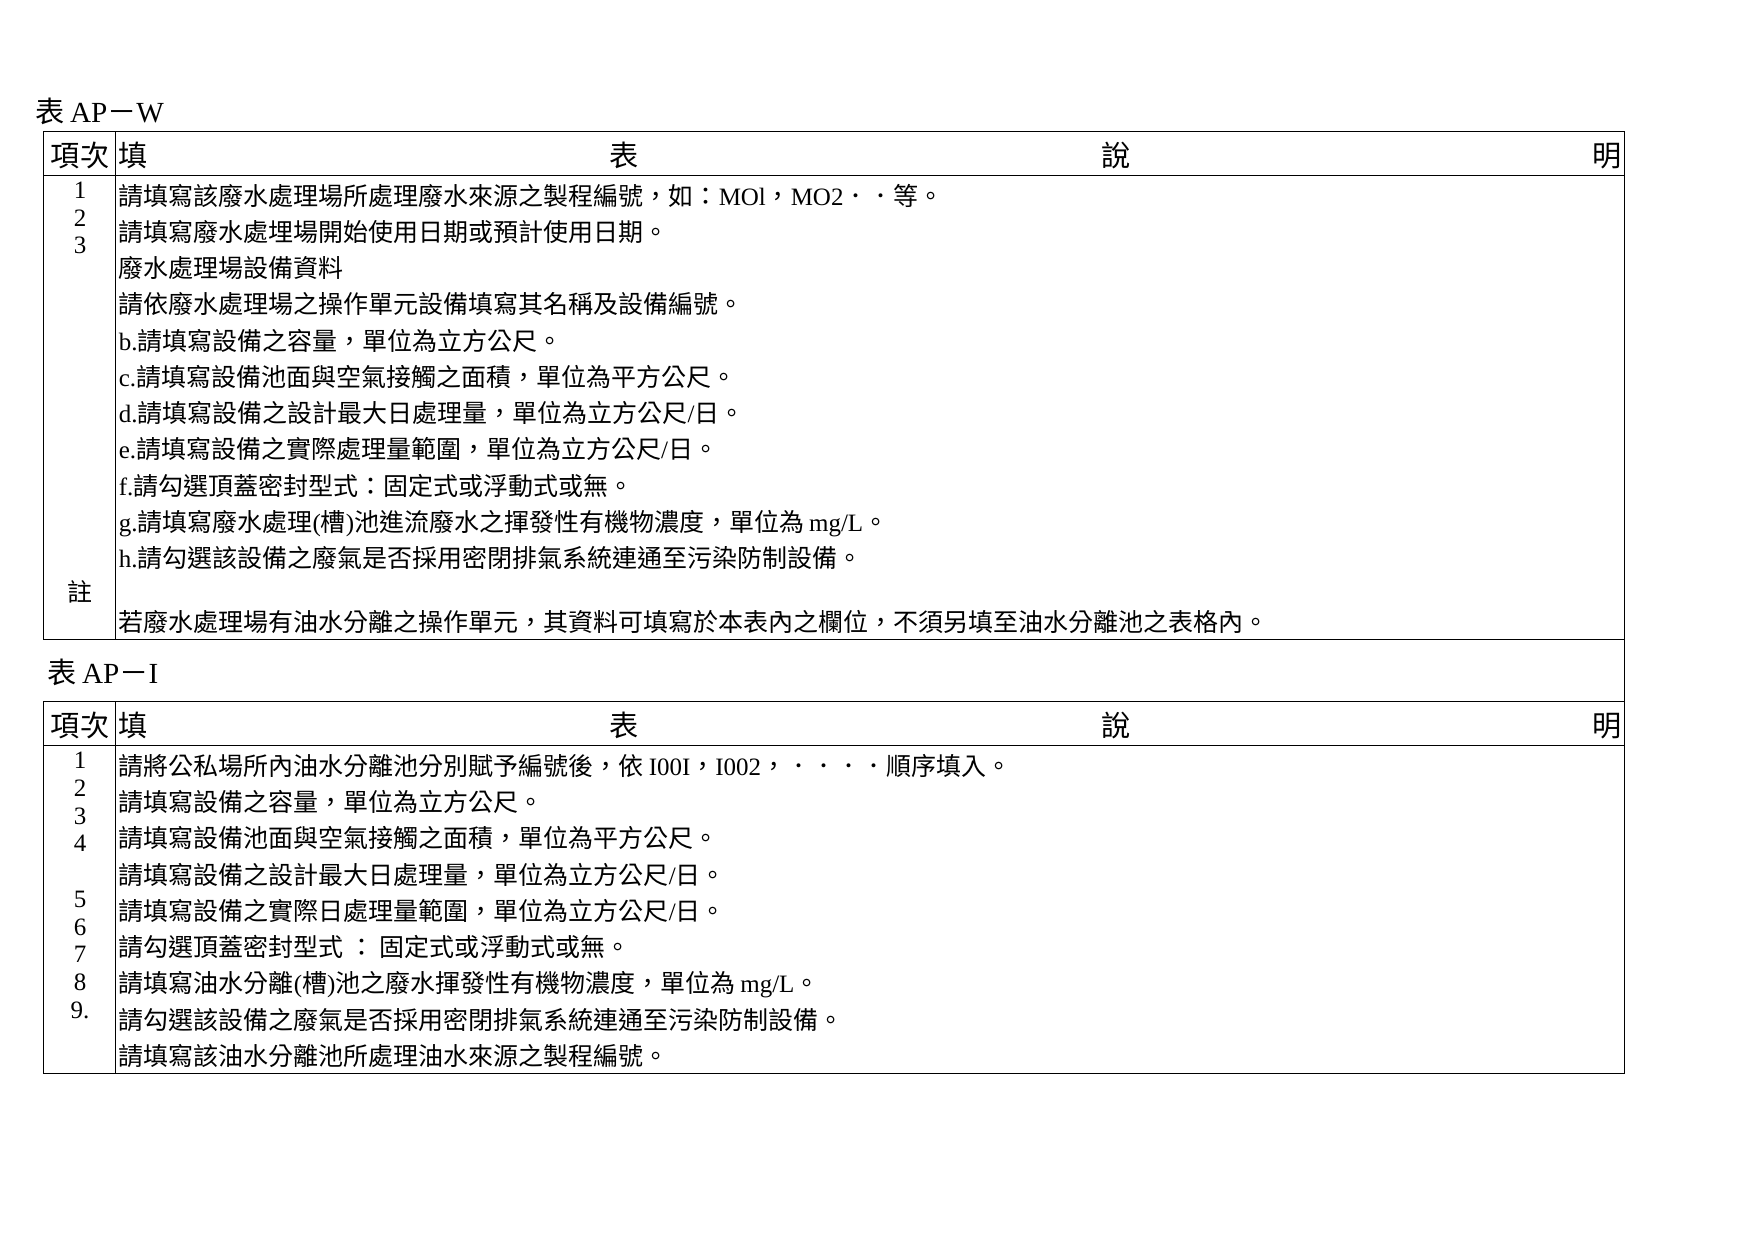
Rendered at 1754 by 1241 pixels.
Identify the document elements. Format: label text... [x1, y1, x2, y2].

table_cell 請將公私場所內油水分離池分別賦予編號後，依I00I，I002，．．．．順序填入。 請填寫設備之容量，單位為立方公尺。 請填寫設備池面與空氣接觸之面積，單位為平方公尺。 請填寫設備之設計最大日處理量，單位為立方公尺/日。 請填寫設備之實際日處理量範圍，單位為立方公尺/日。 請勾選頂蓋密封型式 ： 固定式或浮動式或無。 請填寫油水分離(槽)池之廢水揮發性有機物濃度，單位為mg/L。 請勾選該設備之廢氣是否採用密閉排氣系統連通至污染防制設備。 請填寫該油水分離池所處理油水來源之製程編號。 [116, 746, 1624, 1073]
table_header 填表說明 [116, 132, 1624, 175]
table_header 項次 [44, 132, 115, 175]
text 表AP－W [35, 89, 1695, 131]
table_cell 1 2 3 4 5 6 7 8 9. [44, 746, 115, 1073]
table_cell 填表說明 [116, 702, 1624, 745]
table_cell 1 2 3 註 [44, 176, 115, 639]
table_cell 請填寫該廢水處理場所處理廢水來源之製程編號，如：MOl，MO2．．等。 請填寫廢水處埋場開始使用日期或預計使用日期。 廢水處理場設備資料 請依廢水處理場之操作單元設備填寫其名稱及設備編號。 b.請填寫設備之容量，單位為立方公尺。 c.請填寫設備池面與空氣接觸之面積，單位為平方公尺。 d.請填寫設備之設計最大日處理量，單位為立方公尺/日。 e.請填寫設備之實際處理量範圍，單位為立方公尺/日。 f.請勾選頂蓋密封型式：固定式或浮動式或無。 g.請填寫廢水處理(槽)池進流廢水之揮發性有機物濃度，單位為mg/L。 h.請勾選該設備之廢氣是否採用密閉排氣系統連通至污染防制設備。 若廢水處理場有油水分離之操作單元，其資料可填寫於本表內之欄位，不須另填至油水分離池之表格內。 [116, 176, 1624, 639]
table_cell 表AP－I [44, 640, 1624, 701]
table_cell 項次 [44, 702, 115, 745]
